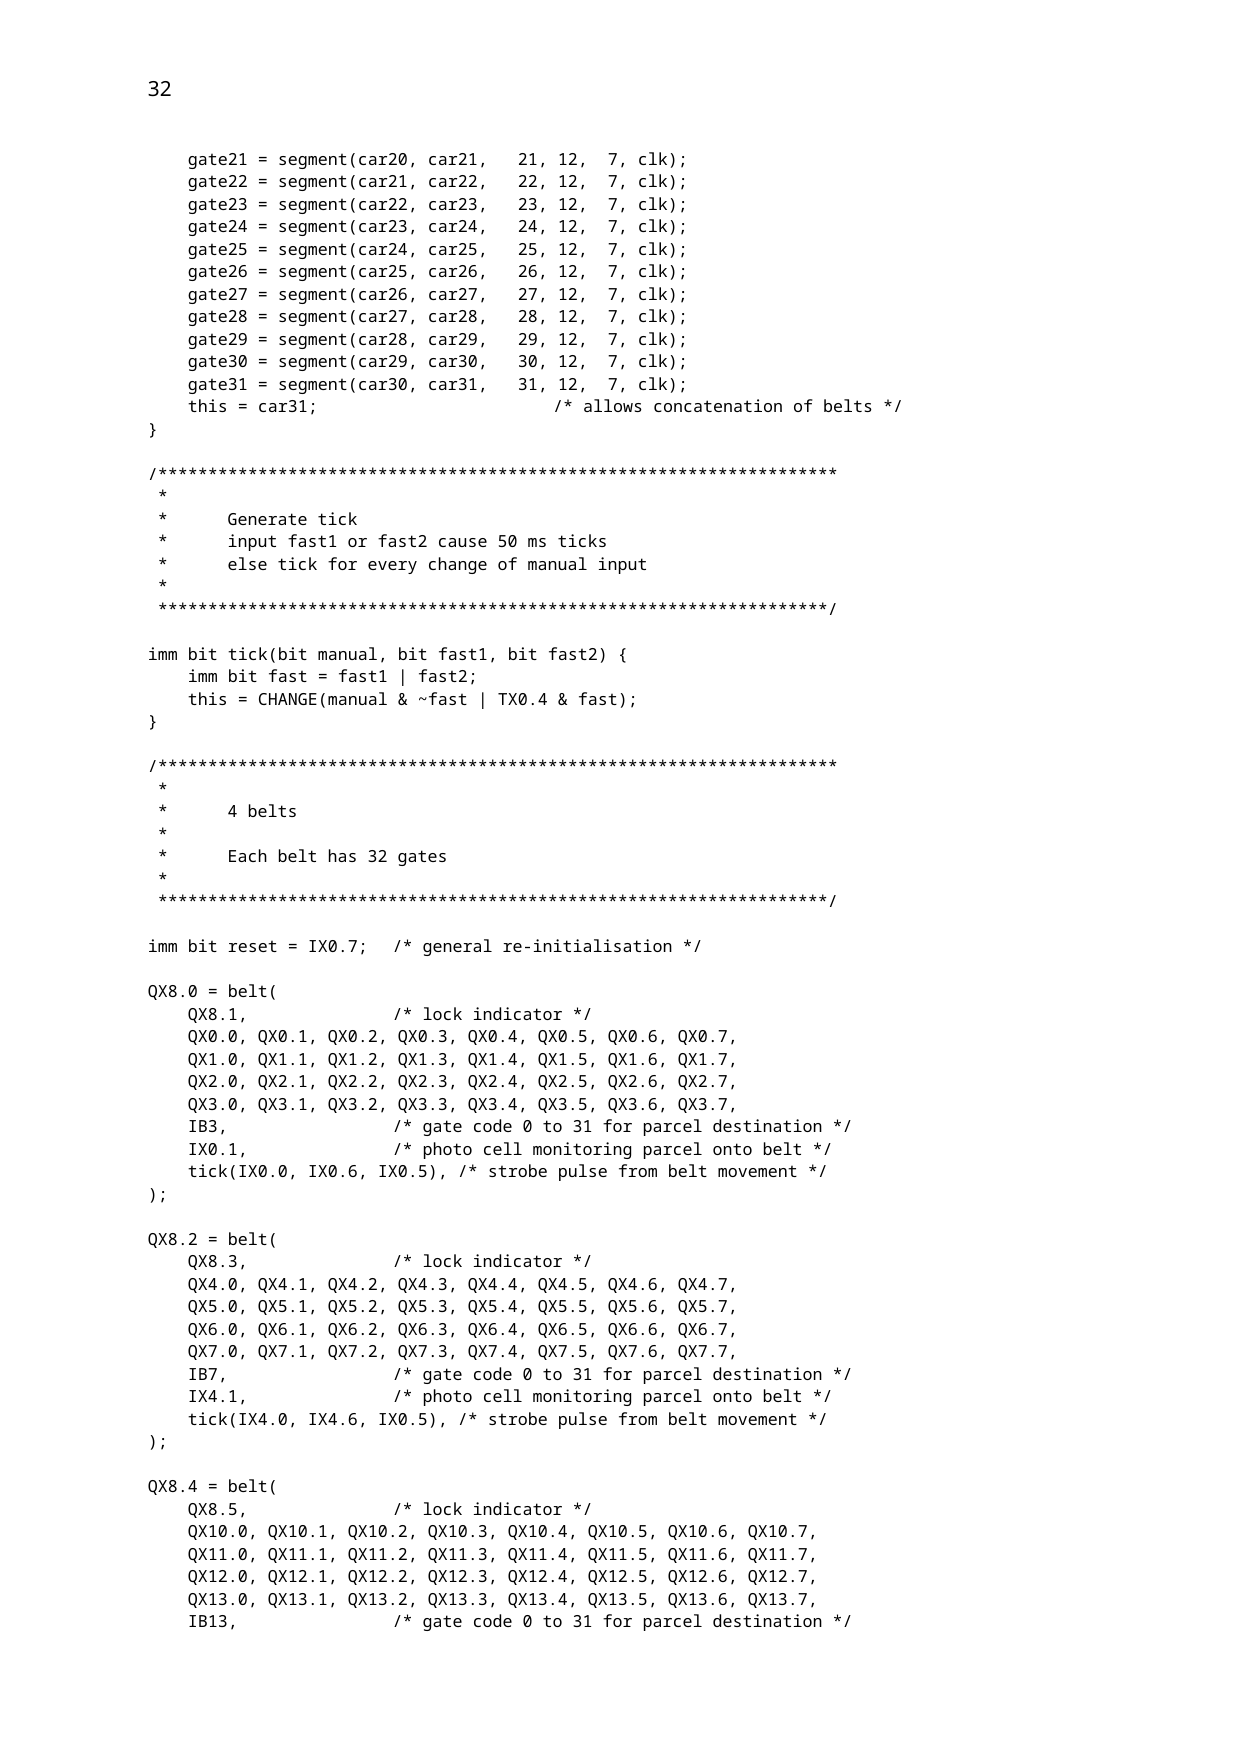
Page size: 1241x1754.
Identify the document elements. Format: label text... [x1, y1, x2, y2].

text gate21 = segment(car20, car21, 21, 12, 7, clk); gate22 = segment(car21, car22, 22, 12, 7, clk); gate23 = segment(car22, car23, 23, 12, 7, clk); gate24 = segment(car23, car24, 24, 12, 7, clk); gate25 = segment(car24, car25, 25, 12, 7, clk); gate26 = segment(car25, car26, 26, 12, 7, clk); gate27 = segment(car26, car27, 27, 12, 7, clk); gate28 = segment(car27, car28, 28, 12, 7, clk); gate29 = segment(car28, car29, 29, 12, 7, clk); gate30 = segment(car29, car30, 30, 12, 7, clk); gate31 = segment(car30, car31, 31, 12, 7, clk); this = car31; /* allows concatenation of belts */ } [148, 148, 1092, 463]
text QX8.4 = belt( QX8.5, /* lock indicator */ QX10.0, QX10.1, QX10.2, QX10.3, QX10.4, QX10.5, QX10.6, QX10.7, QX11.0, QX11.1, QX11.2, QX11.3, QX11.4, QX11.5, QX11.6, QX11.7, QX12.0, QX12.1, QX12.2, QX12.3, QX12.4, QX12.5, QX12.6, QX12.7, QX13.0, QX13.1, QX13.2, QX13.3, QX13.4, QX13.5, QX13.6, QX13.7, IB13, /* gate code 0 to 31 for parcel destination */ [148, 1475, 1092, 1633]
text /******************************************************************** * * 4 belts * * Each belt has 32 gates * *******************************************************************/ imm bit reset = IX0.7; /* general re-initialisation */ QX8.0 = belt( QX8.1, /* lock indicator */ QX0.0, QX0.1, QX0.2, QX0.3, QX0.4, QX0.5, QX0.6, QX0.7, QX1.0, QX1.1, QX1.2, QX1.3, QX1.4, QX1.5, QX1.6, QX1.7, QX2.0, QX2.1, QX2.2, QX2.3, QX2.4, QX2.5, QX2.6, QX2.7, QX3.0, QX3.1, QX3.2, QX3.3, QX3.4, QX3.5, QX3.6, QX3.7, IB3, /* gate code 0 to 31 for parcel destination */ IX0.1, /* photo cell monitoring parcel onto belt */ tick(IX0.0, IX0.6, IX0.5), /* strobe pulse from belt movement */ ); [148, 755, 1092, 1228]
text QX8.2 = belt( QX8.3, /* lock indicator */ QX4.0, QX4.1, QX4.2, QX4.3, QX4.4, QX4.5, QX4.6, QX4.7, QX5.0, QX5.1, QX5.2, QX5.3, QX5.4, QX5.5, QX5.6, QX5.7, QX6.0, QX6.1, QX6.2, QX6.3, QX6.4, QX6.5, QX6.6, QX6.7, QX7.0, QX7.1, QX7.2, QX7.3, QX7.4, QX7.5, QX7.6, QX7.7, IB7, /* gate code 0 to 31 for parcel destination */ IX4.1, /* photo cell monitoring parcel onto belt */ tick(IX4.0, IX4.6, IX0.5), /* strobe pulse from belt movement */ ); [148, 1228, 1092, 1475]
text /******************************************************************** * * Generate tick * input fast1 or fast2 cause 50 ms ticks * else tick for every change of manual input * *******************************************************************/ imm bit tick(bit manual, bit fast1, bit fast2) { imm bit fast = fast1 | fast2; this = CHANGE(manual & ~fast | TX0.4 & fast); } [148, 463, 1092, 755]
